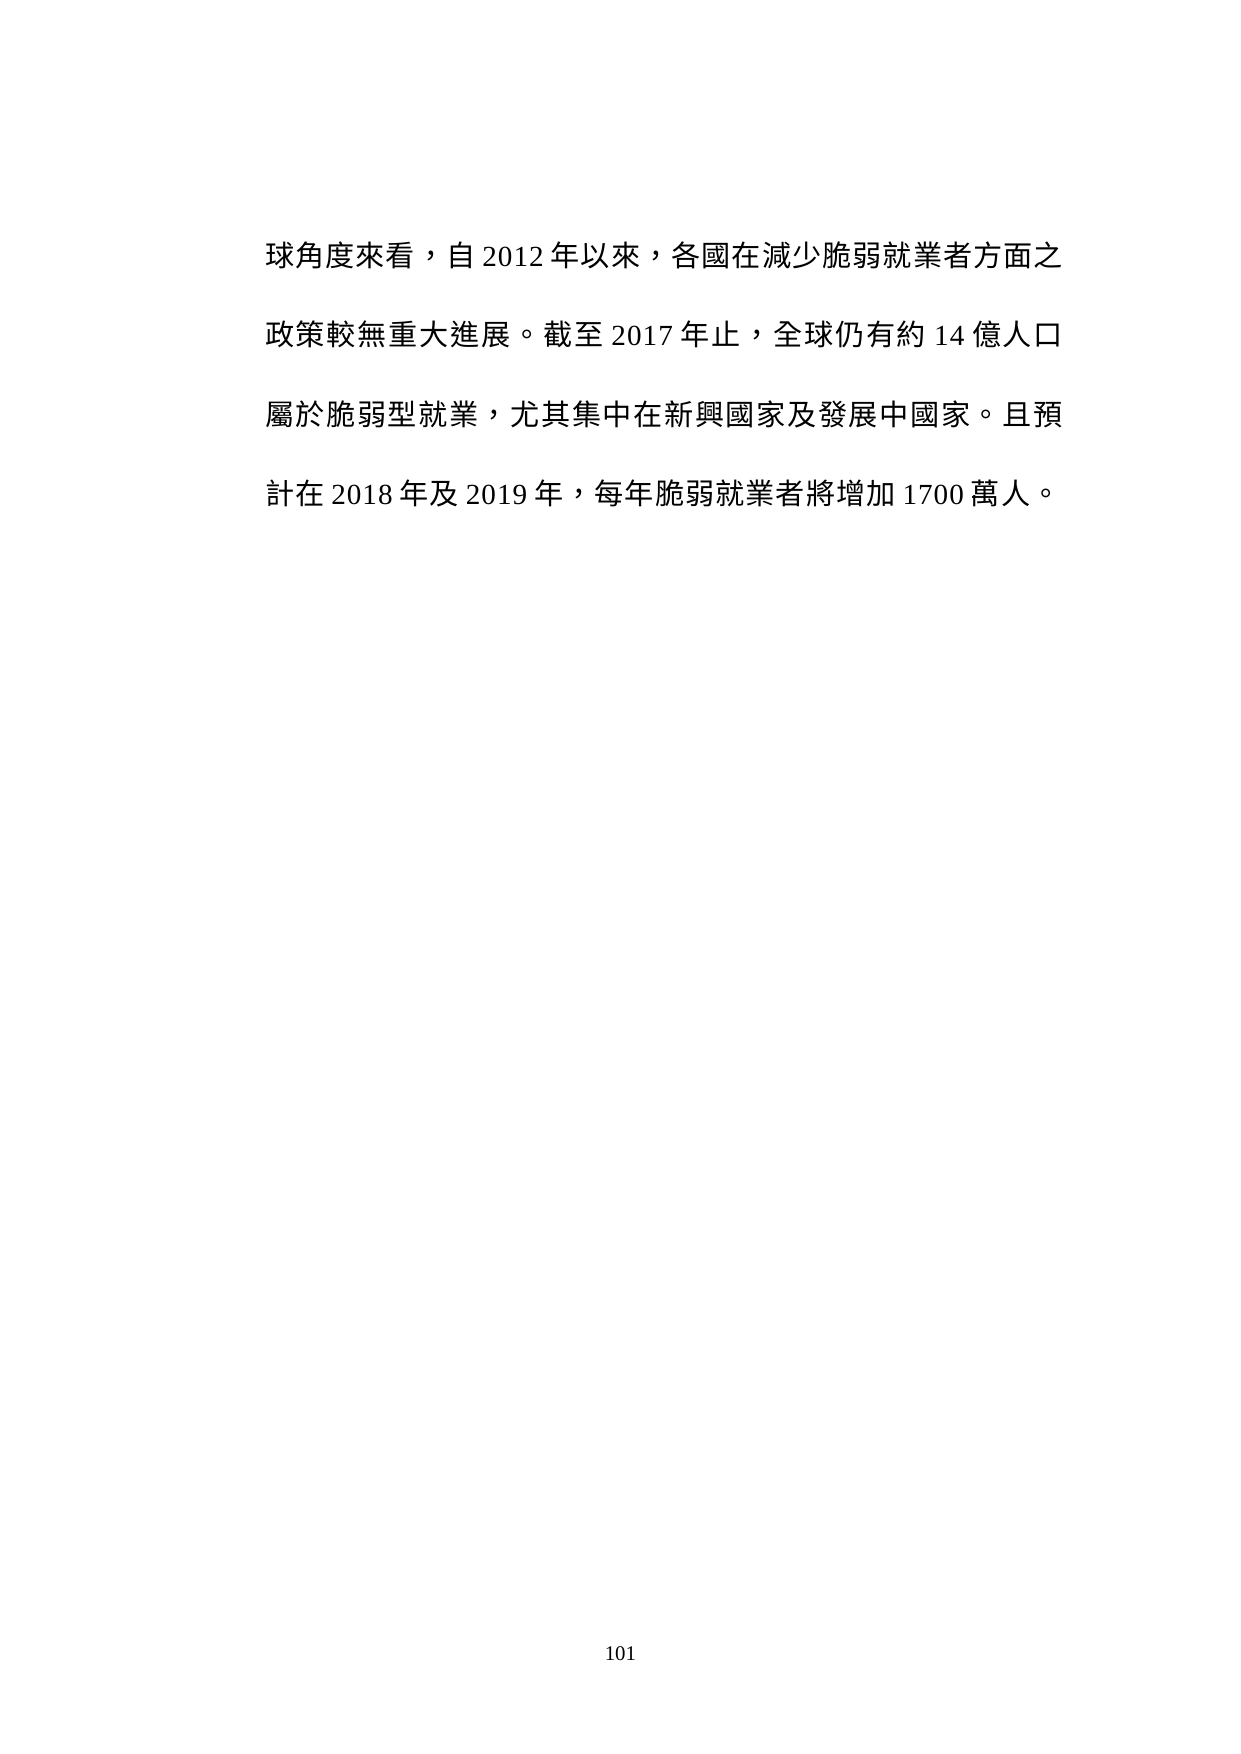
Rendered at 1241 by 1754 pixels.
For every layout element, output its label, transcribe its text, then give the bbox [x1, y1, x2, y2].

text 球角度來看，自2012年以來，各國在減少脆弱就業者方面之政策較無重大進展。截至2017年止，全球仍有約14億人口屬於脆弱型就業，尤其集中在新興國家及發展中國家。且預計在2018年及2019年，每年脆弱就業者將增加1700萬人。 [265, 207, 1063, 524]
